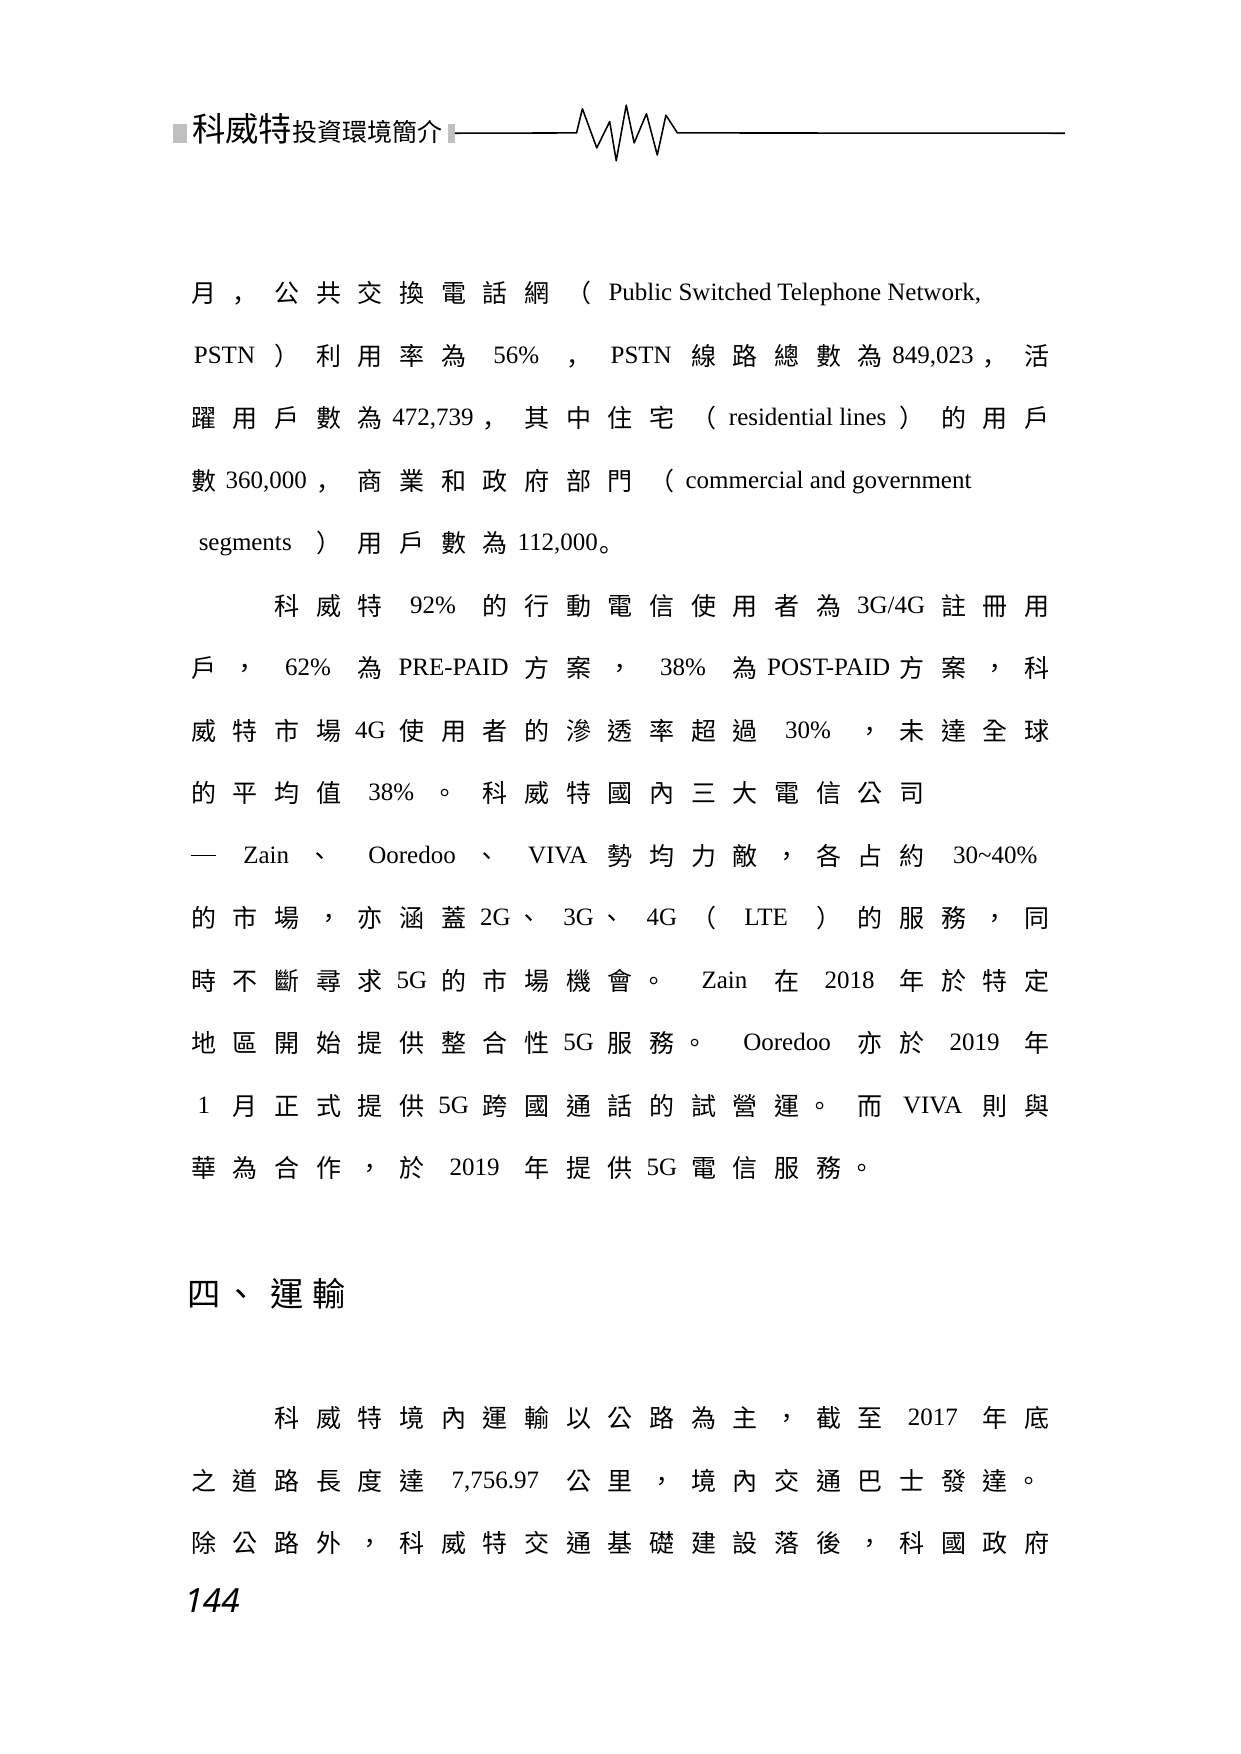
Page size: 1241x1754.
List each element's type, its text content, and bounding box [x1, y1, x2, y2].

text 科威特境內運輸以公路為主，截至2017年底之道路長度達7,756.97公里，境內交通巴士發達。除公路外，科威特交通基礎建設落後，科國政府 [183, 1375, 1058, 1563]
text 科威特92%的行動電信使用者為3G/4G註冊用戶，62%為PRE-PAID方案，38%為POST-PAID方案，科威特市場4G使用者的滲透率超過30%，未達全球的平均值38%。科威特國內三大電信公司─Zain、Ooredoo、VIVA勢均力敵，各占約30~40%的市場，亦涵蓋2G、3G、4G（LTE）的服務，同時不斷尋求5G的市場機會。Zain在2018年於特定地區開始提供整合性5G服務。Ooredoo亦於2019年1月正式提供5G跨國通話的試營運。而VIVA則與華為合作，於2019年提供5G電信服務。 [183, 563, 1058, 1188]
text 月，公共交換電話網（Public Switched Telephone Network, PSTN）利用率為56%，PSTN線路總數為849,023，活躍用戶數為472,739，其中住宅（residential lines）的用戶數360,000，商業和政府部門（commercial and government segments）用戶數為112,000。 [183, 250, 1058, 563]
text 四、運輸 [183, 1250, 1058, 1313]
